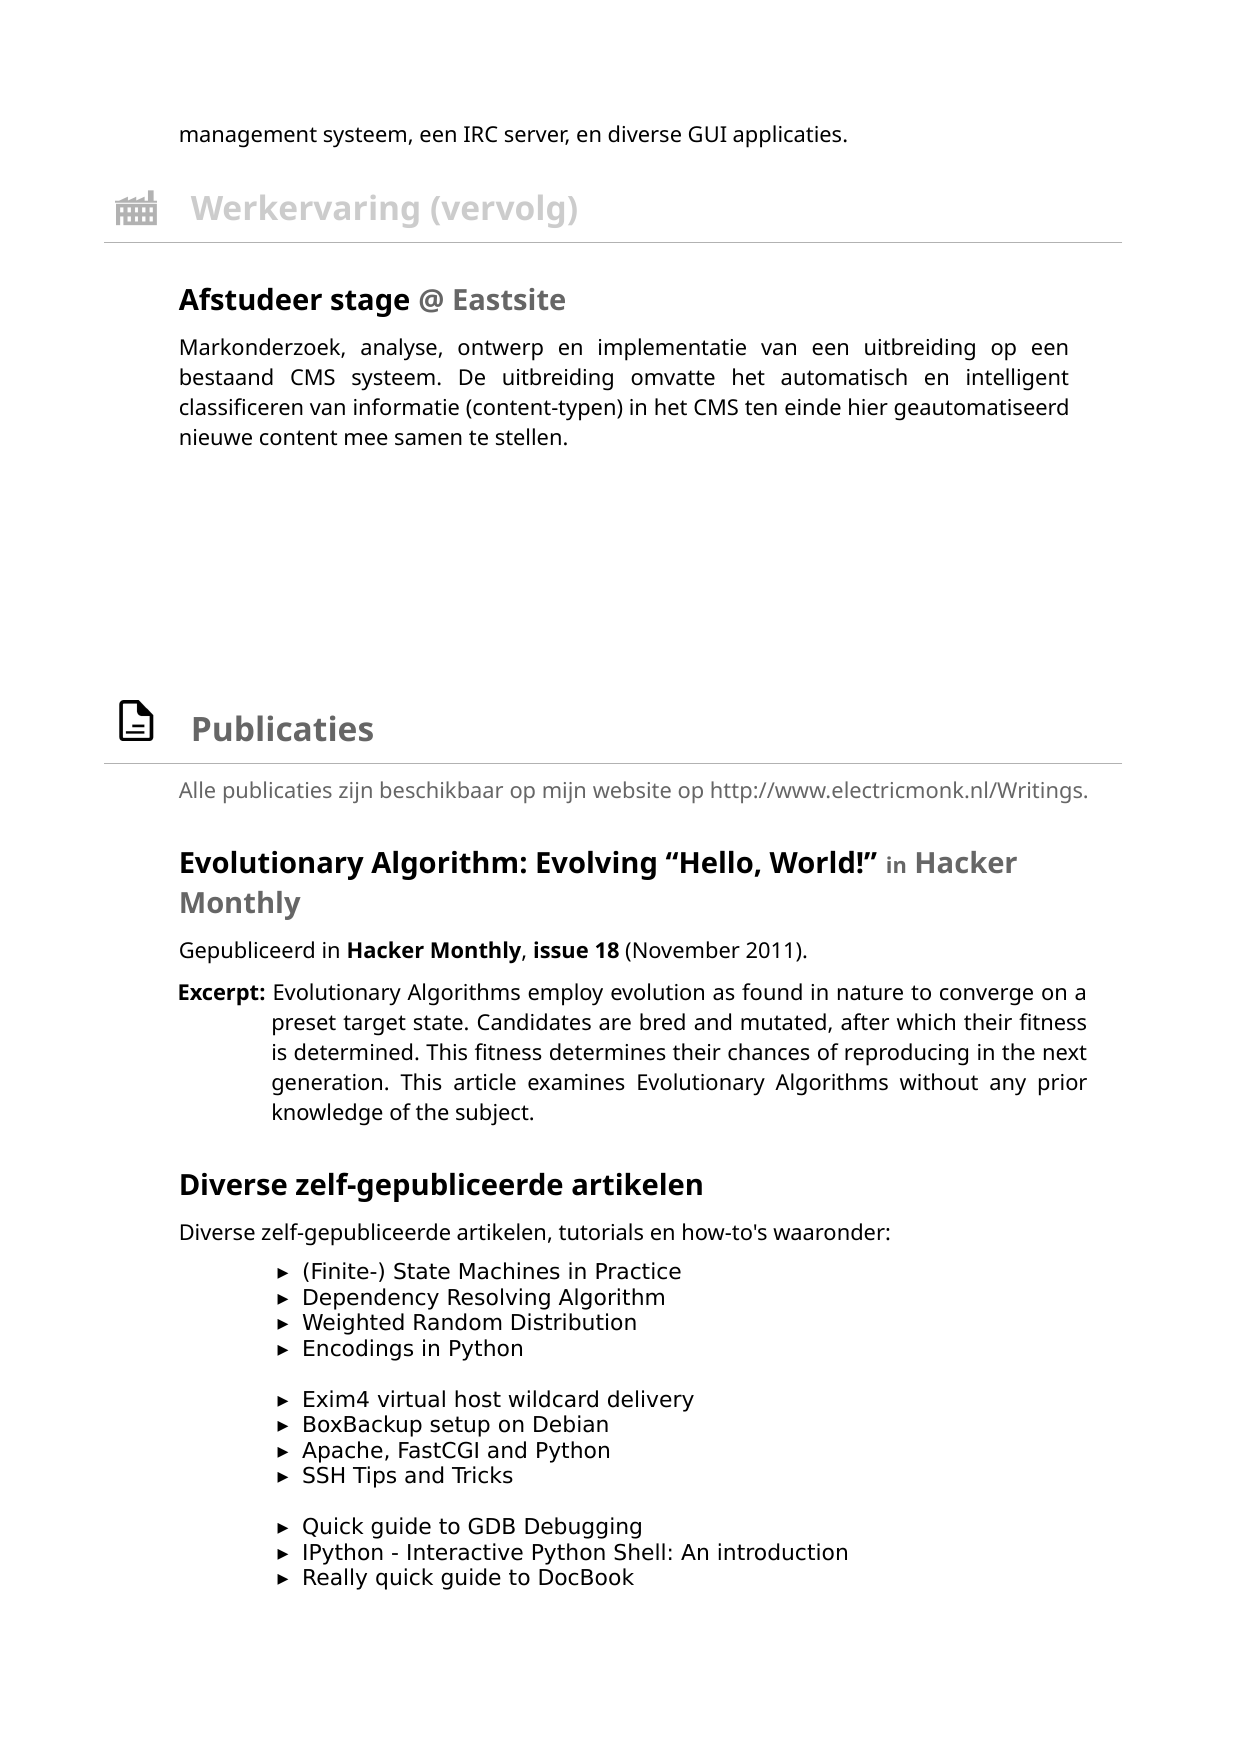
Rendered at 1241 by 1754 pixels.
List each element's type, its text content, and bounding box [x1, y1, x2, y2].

list Really quick guide to DocBook [228, 1565, 1122, 1591]
subtitle Afstudeer stage @ Eastsite [178, 279, 1122, 319]
text Gepubliceerd in Hacker Monthly, issue 18 (November 2011). [178, 934, 1122, 964]
list Exim4 virtual host wildcard delivery [228, 1387, 1122, 1412]
text management systeem, een IRC server, en diverse GUI applicaties. [178, 118, 1069, 148]
list SSH Tips and Tricks [228, 1463, 1122, 1514]
list Apache, FastCGI and Python [228, 1438, 1122, 1463]
text Diverse zelf-gepubliceerde artikelen, tutorials en how-to's waaronder: [178, 1217, 1122, 1247]
subtitle Evolutionary Algorithm: Evolving “Hello, World!” in Hacker Monthly [178, 842, 1122, 922]
subtitle Diverse zelf-gepubliceerde artikelen [178, 1164, 1122, 1204]
list Dependency Resolving Algorithm [228, 1284, 1122, 1310]
text Markonderzoek, analyse, ontwerp en implementatie van een uitbreiding op een bestaand CMS systeem. De uitbreiding omvatte het automatisch en intelligent classificeren van informatie (content-typen) in het CMS ten einde hier geautomatiseerd nieuwe content mee samen te stellen. [178, 332, 1070, 452]
subtitle Publicaties [103, 688, 1122, 763]
list (Finite-) State Machines in Practice [228, 1259, 1122, 1284]
list Encodings in Python [228, 1336, 1122, 1387]
picture [115, 700, 157, 741]
list Quick guide to GDB Debugging [228, 1514, 1122, 1540]
text Alle publicaties zijn beschikbaar op mijn website op http://www.electricmonk.nl/Writings. [178, 775, 1122, 805]
subtitle Werkervaring (vervolg) [103, 173, 1122, 242]
list Weighted Random Distribution [228, 1310, 1122, 1336]
list IPython - Interactive Python Shell: An introduction [228, 1540, 1122, 1565]
text Excerpt: Evolutionary Algorithms employ evolution as found in nature to converge on a preset target state. Candidates are bred and mutated, after which their fitness is determined. This fitness determines their chances of reproducing in the next generation. This article examines Evolutionary Algorithms without any prior knowledge of the subject. [177, 977, 1088, 1127]
list BoxBackup setup on Debian [228, 1412, 1122, 1438]
